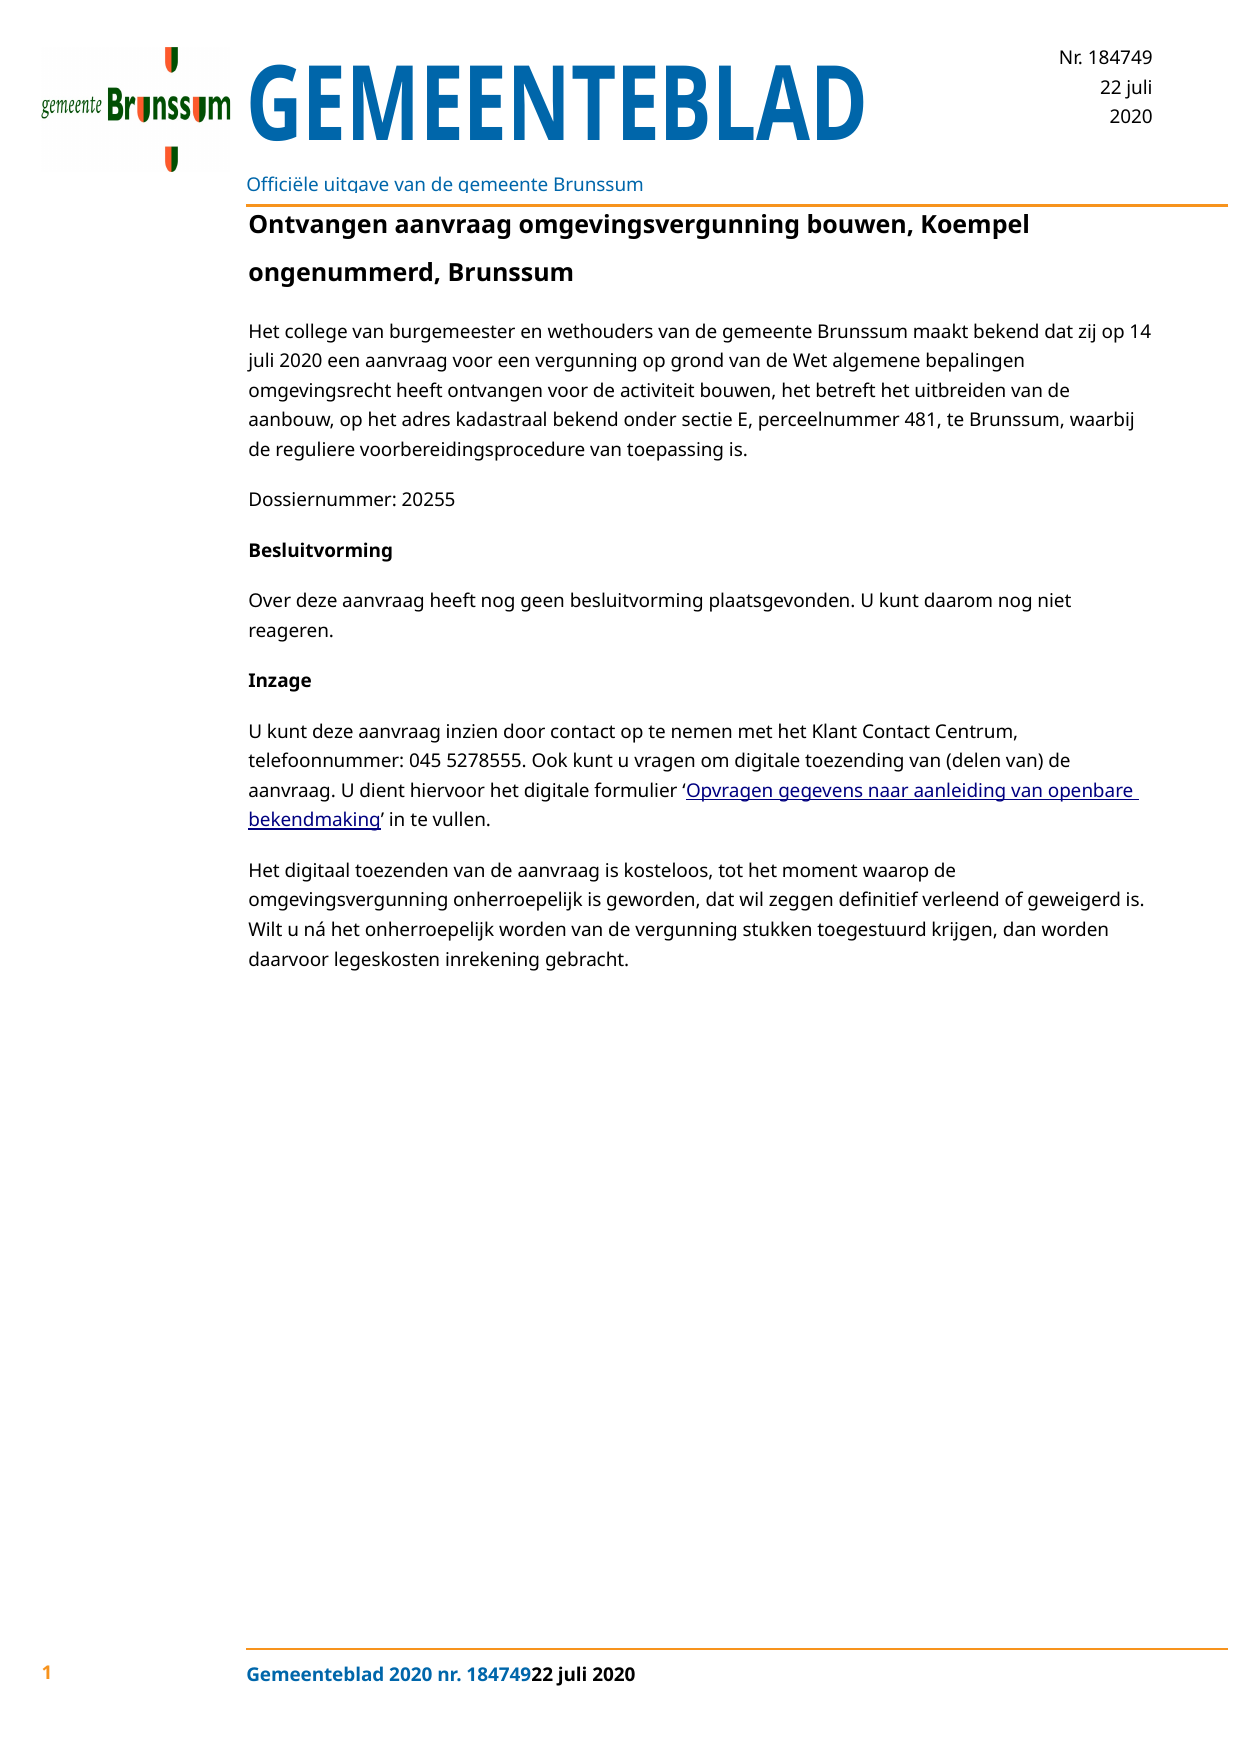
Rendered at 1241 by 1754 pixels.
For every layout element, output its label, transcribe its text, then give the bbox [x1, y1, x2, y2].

picture [41, 47, 231, 172]
text Inzage [248, 667, 1152, 693]
text U kunt deze aanvraag inzien door contact op te nemen met het Klant Contact Centrum, telefoonnummer: 045 5278555. Ook kunt u vragen om digitale toezending van (delen van) de aanvraag. U dient hiervoor het digitale formulier ‘Opvragen gegevens naar aanleiding van openbare bekendmaking’ in te vullen. [248, 718, 1152, 832]
text Over deze aanvraag heeft nog geen besluitvorming plaatsgevonden. U kunt daarom nog niet reageren. [248, 587, 1152, 643]
text Besluitvorming [248, 537, 1152, 563]
text Ontvangen aanvraag omgevingsvergunning bouwen, Koempel ongenummerd, Brunssum [248, 207, 1152, 288]
text Het college van burgemeester en wethouders van de gemeente Brunssum maakt bekend dat zij op 14 juli 2020 een aanvraag voor een vergunning op grond van de Wet algemene bepalingen omgevingsrecht heeft ontvangen voor de activiteit bouwen, het betreft het uitbreiden van de aanbouw, op het adres kadastraal bekend onder sectie E, perceelnummer 481, te Brunssum, waarbij de reguliere voorbereidingsprocedure van toepassing is. [248, 318, 1152, 462]
text Dossiernummer: 20255 [248, 487, 1152, 512]
text Het digitaal toezenden van de aanvraag is kosteloos, tot het moment waarop de omgevingsvergunning onherroepelijk is geworden, dat wil zeggen definitief verleend of geweigerd is. Wilt u ná het onherroepelijk worden van de vergunning stukken toegestuurd krijgen, dan worden daarvoor legeskosten inrekening gebracht. [248, 857, 1152, 972]
